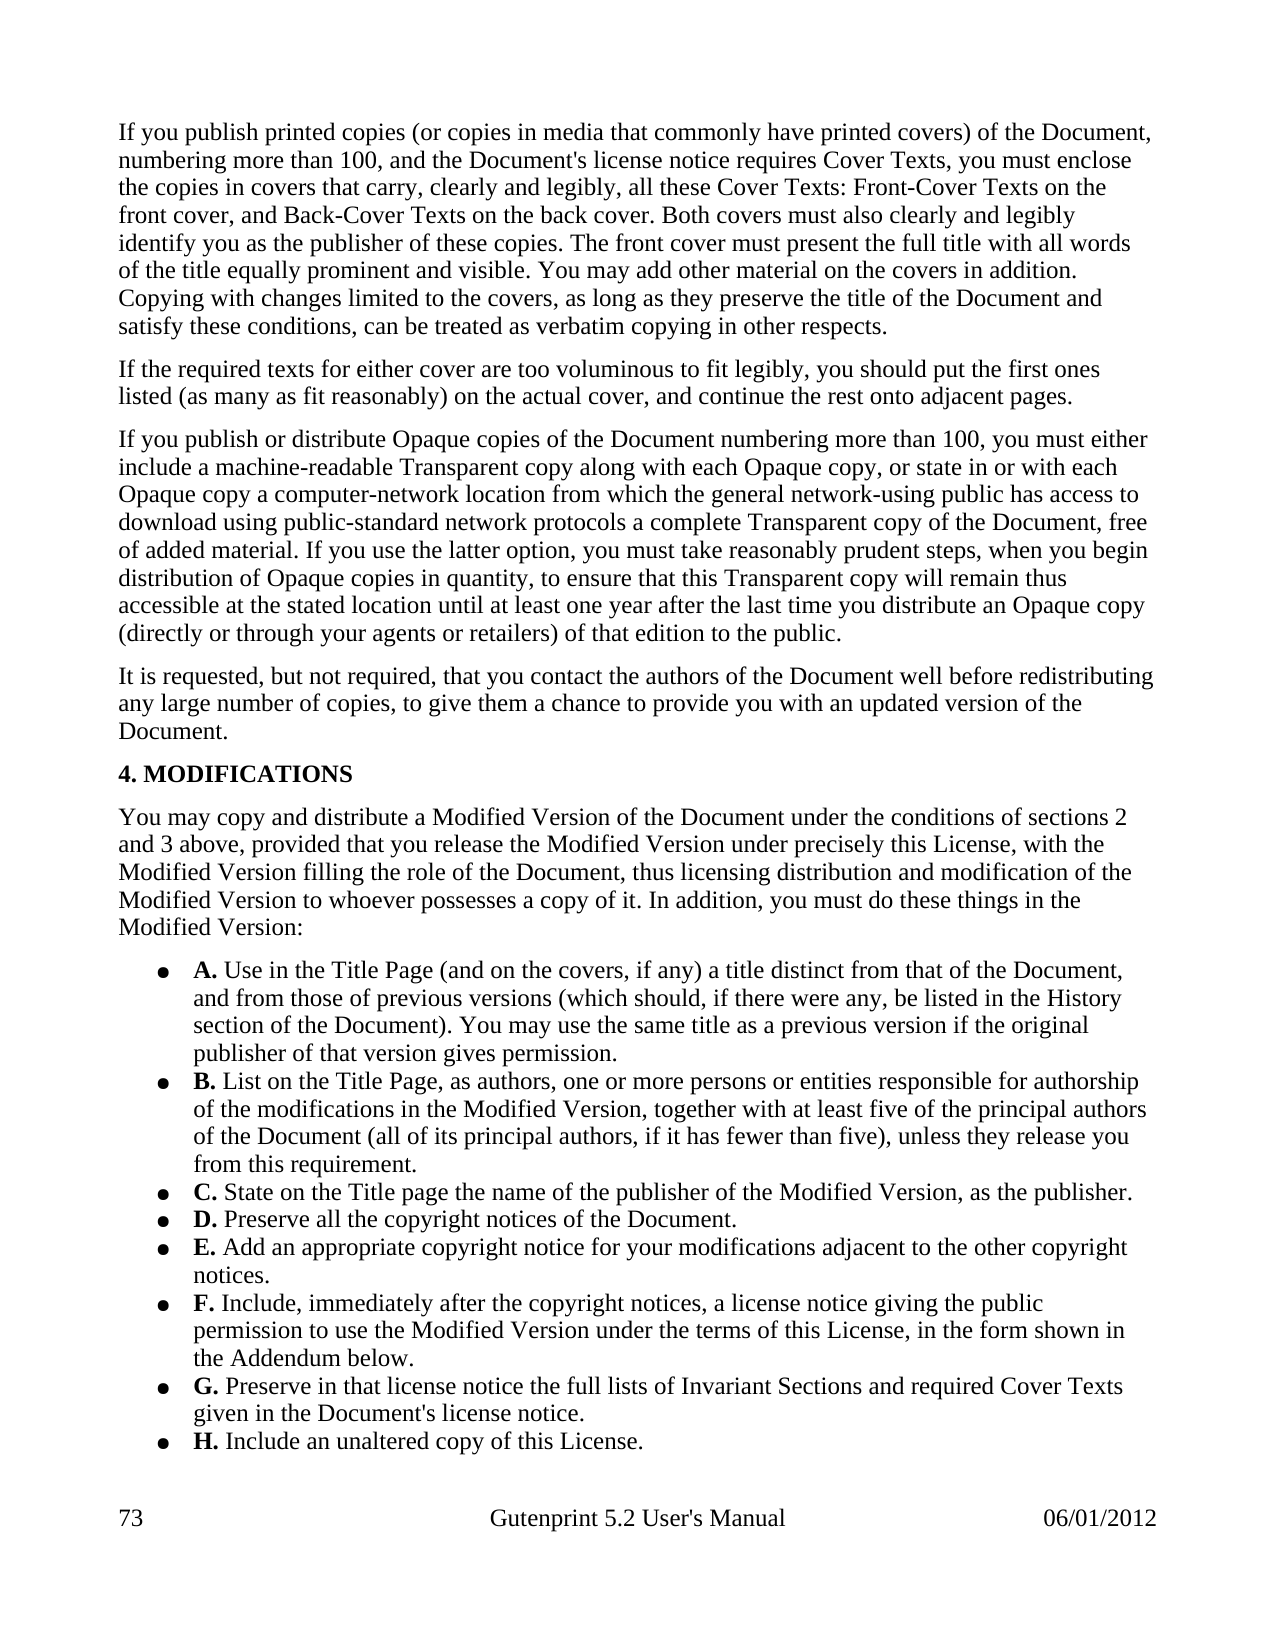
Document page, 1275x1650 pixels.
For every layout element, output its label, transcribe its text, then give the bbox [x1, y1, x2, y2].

text You may copy and distribute a Modified Version of the Document under the conditions of sections 2 and 3 above, provided that you release the Modified Version under precisely this License, with the Modified Version filling the role of the Document, thus licensing distribution and modification of the Modified Version to whoever possesses a copy of it. In addition, you must do these things in the Modified Version: [118, 803, 1157, 941]
list F. Include, immediately after the copyright notices, a license notice giving the public permission to use the Modified Version under the terms of this License, in the form shown in the Addendum below. [156, 1289, 1157, 1372]
text If the required texts for either cover are too voluminous to fit legibly, you should put the first ones listed (as many as fit reasonably) on the actual cover, and continue the rest onto adjacent pages. [118, 355, 1157, 410]
list G. Preserve in that license notice the full lists of Invariant Sections and required Cover Texts given in the Document's license notice. [156, 1372, 1157, 1427]
list A. Use in the Title Page (and on the covers, if any) a title distinct from that of the Document, and from those of previous versions (which should, if there were any, be listed in the History section of the Document). You may use the same title as a previous version if the original publisher of that version gives permission. [156, 956, 1157, 1067]
text If you publish printed copies (or copies in media that commonly have printed covers) of the Document, numbering more than 100, and the Document's license notice requires Cover Texts, you must enclose the copies in covers that carry, clearly and legibly, all these Cover Texts: Front-Cover Texts on the front cover, and Back-Cover Texts on the back cover. Both covers must also clearly and legibly identify you as the publisher of these copies. The front cover must present the full title with all words of the title equally prominent and visible. You may add other material on the covers in addition. Copying with changes limited to the covers, as long as they preserve the title of the Document and satisfy these conditions, can be treated as verbatim copying in other respects. [118, 118, 1157, 340]
list H. Include an unaltered copy of this License. [156, 1427, 1157, 1455]
text It is requested, but not required, that you contact the authors of the Document well before redistributing any large number of copies, to give them a chance to provide you with an updated version of the Document. [118, 662, 1157, 745]
text If you publish or distribute Opaque copies of the Document numbering more than 100, you must either include a machine-readable Transparent copy along with each Opaque copy, or state in or with each Opaque copy a computer-network location from which the general network-using public has access to download using public-standard network protocols a complete Transparent copy of the Document, free of added material. If you use the latter option, you must take reasonably prudent steps, when you begin distribution of Opaque copies in quantity, to ensure that this Transparent copy will remain thus accessible at the stated location until at least one year after the last time you distribute an Opaque copy (directly or through your agents or retailers) of that edition to the public. [118, 425, 1157, 647]
list C. State on the Title page the name of the publisher of the Modified Version, as the publisher. [156, 1178, 1157, 1206]
list B. List on the Title Page, as authors, one or more persons or entities responsible for authorship of the modifications in the Modified Version, together with at least five of the principal authors of the Document (all of its principal authors, if it has fewer than five), unless they release you from this requirement. [156, 1067, 1157, 1178]
list E. Add an appropriate copyright notice for your modifications adjacent to the other copyright notices. [156, 1233, 1157, 1289]
text 4. MODIFICATIONS [118, 760, 1157, 788]
list D. Preserve all the copyright notices of the Document. [156, 1206, 1157, 1233]
